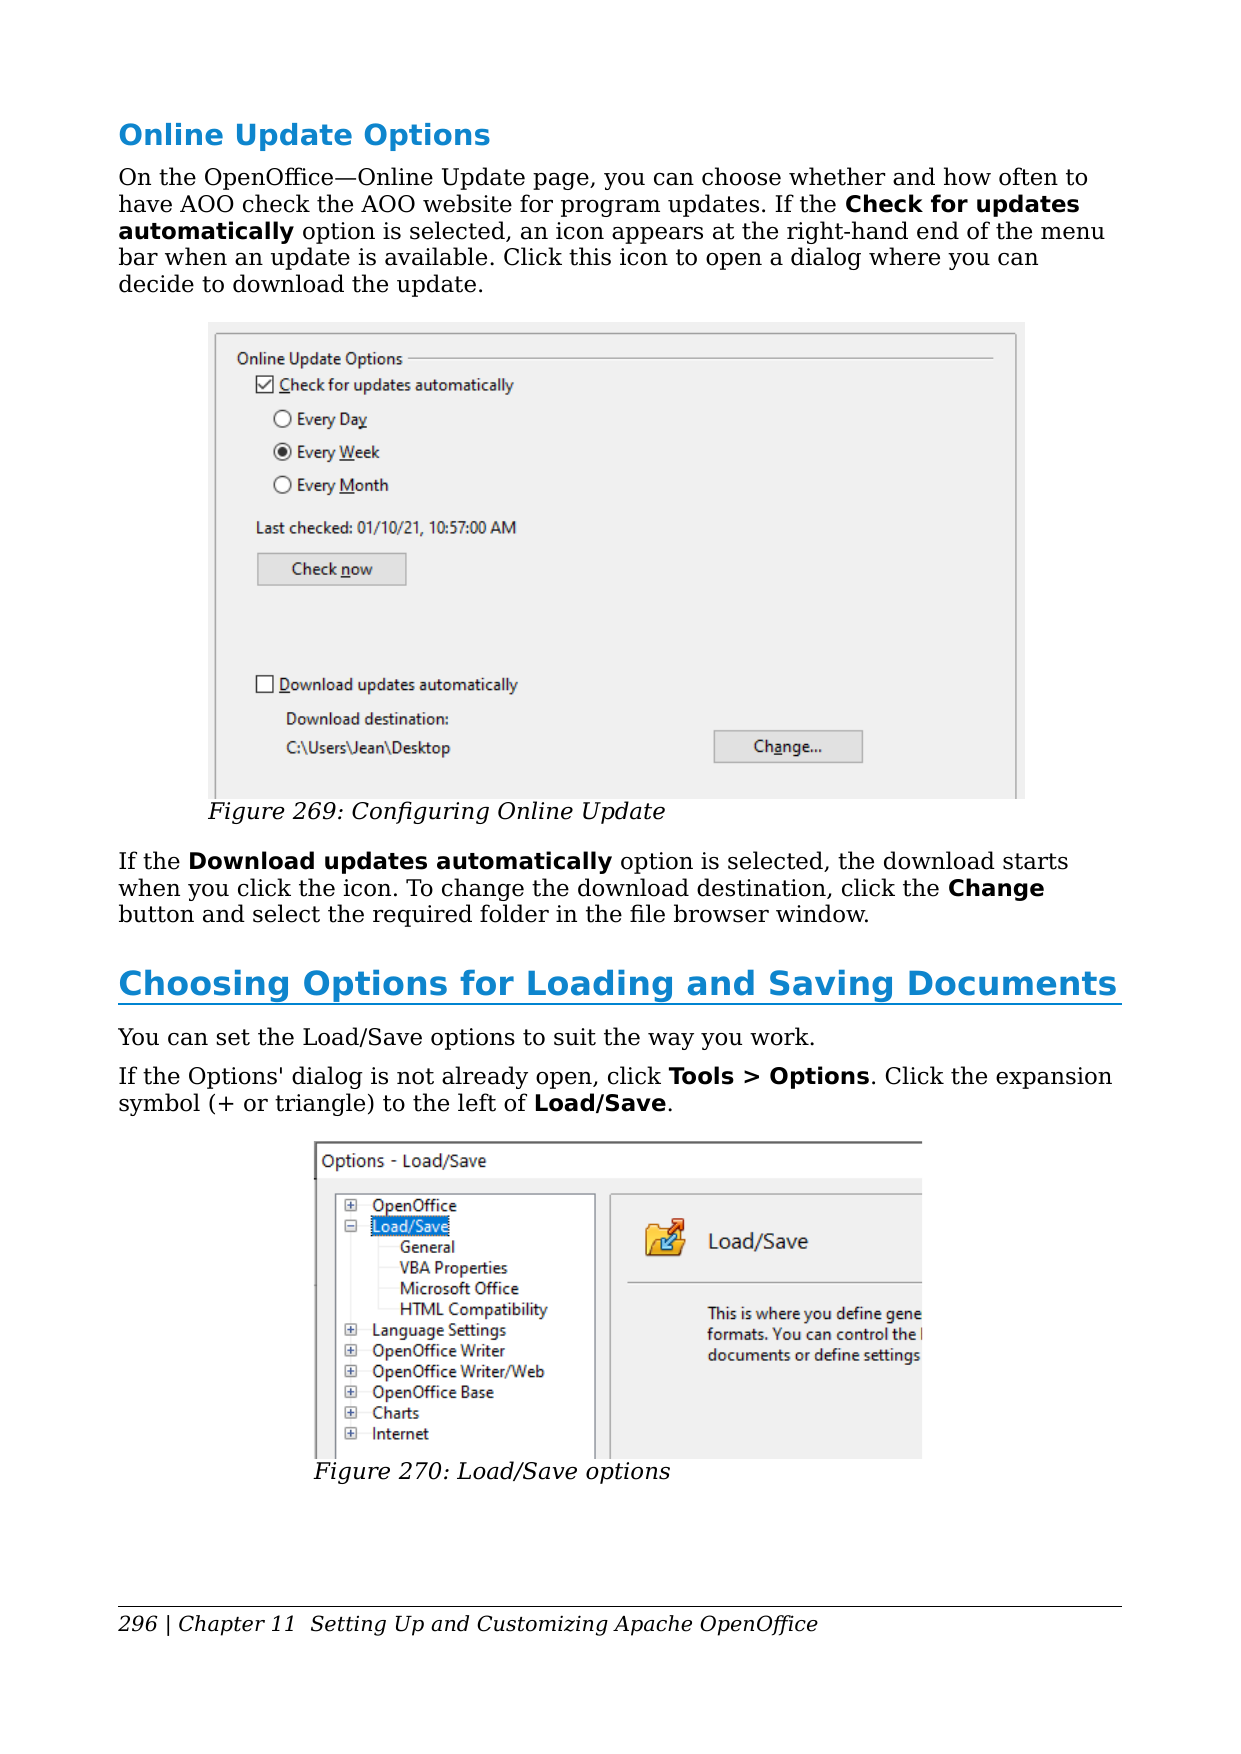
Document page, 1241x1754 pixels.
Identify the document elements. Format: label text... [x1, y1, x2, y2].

subtitle Online Update Options [118, 118, 1122, 152]
picture [208, 322, 1025, 799]
text You can set the Load/Save options to suit the way you work. [118, 1024, 1122, 1051]
text Figure 270: Load/Save options [314, 1455, 926, 1485]
subtitle Choosing Options for Loading and Saving Documents [118, 964, 1122, 1003]
text Figure 269: Configuring Online Update [208, 799, 1025, 825]
text If the Download updates automatically option is selected, the download starts when you click the icon. To change the download destination, click the Change button and select the required folder in the file browser window. [118, 848, 1122, 928]
text If the Options' dialog is not already open, click Tools > Options. Click the expansion symbol (+ or triangle) to the left of Load/Save. [118, 1063, 1122, 1117]
text On the OpenOffice—Online Update page, you can choose whether and how often to have AOO check the AOO website for program updates. If the Check for updates automatically option is selected, an icon appears at the right-hand end of the menu bar when an update is available. Click this icon to open a dialog where you can decide to download the update. [118, 164, 1122, 298]
picture [313, 1141, 923, 1459]
